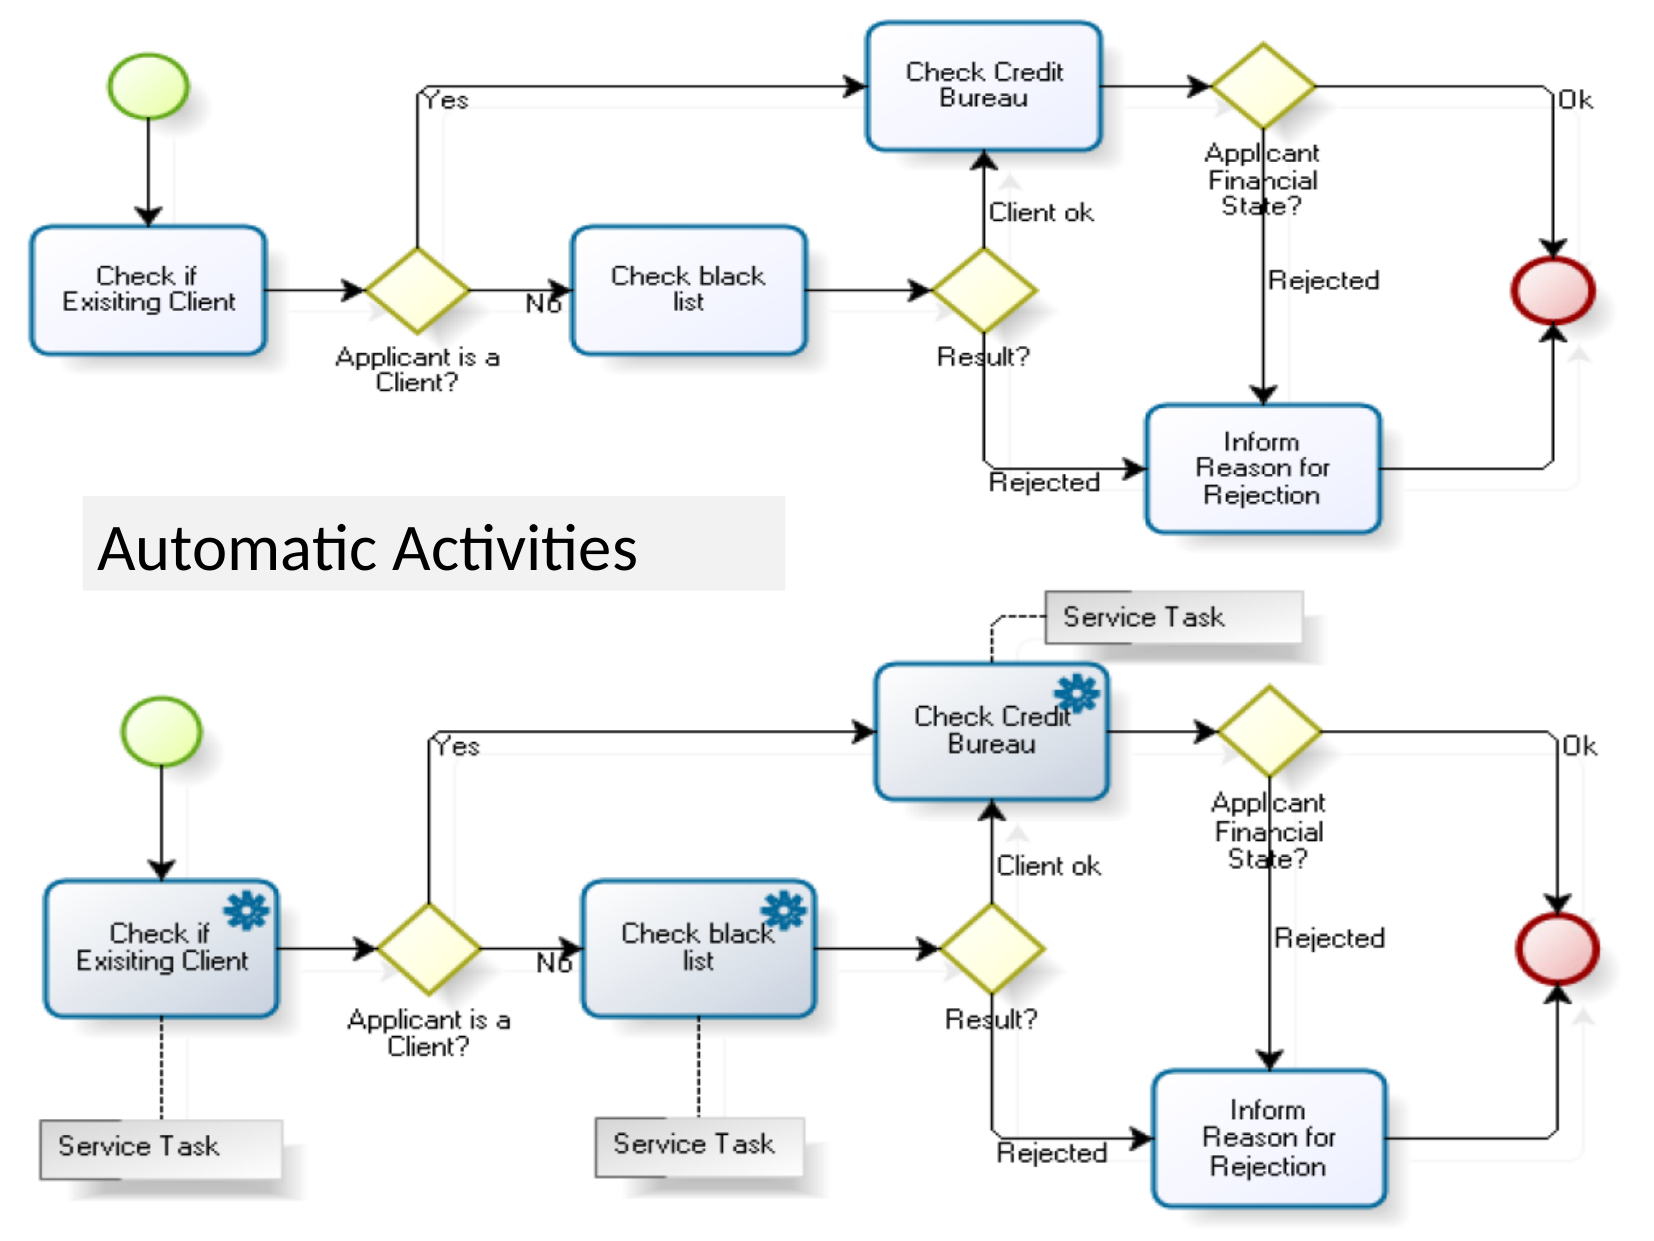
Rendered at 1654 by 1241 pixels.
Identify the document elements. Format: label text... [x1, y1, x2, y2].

picture [0, 0, 1654, 1241]
text_box Automatic Activities [82, 495, 786, 591]
